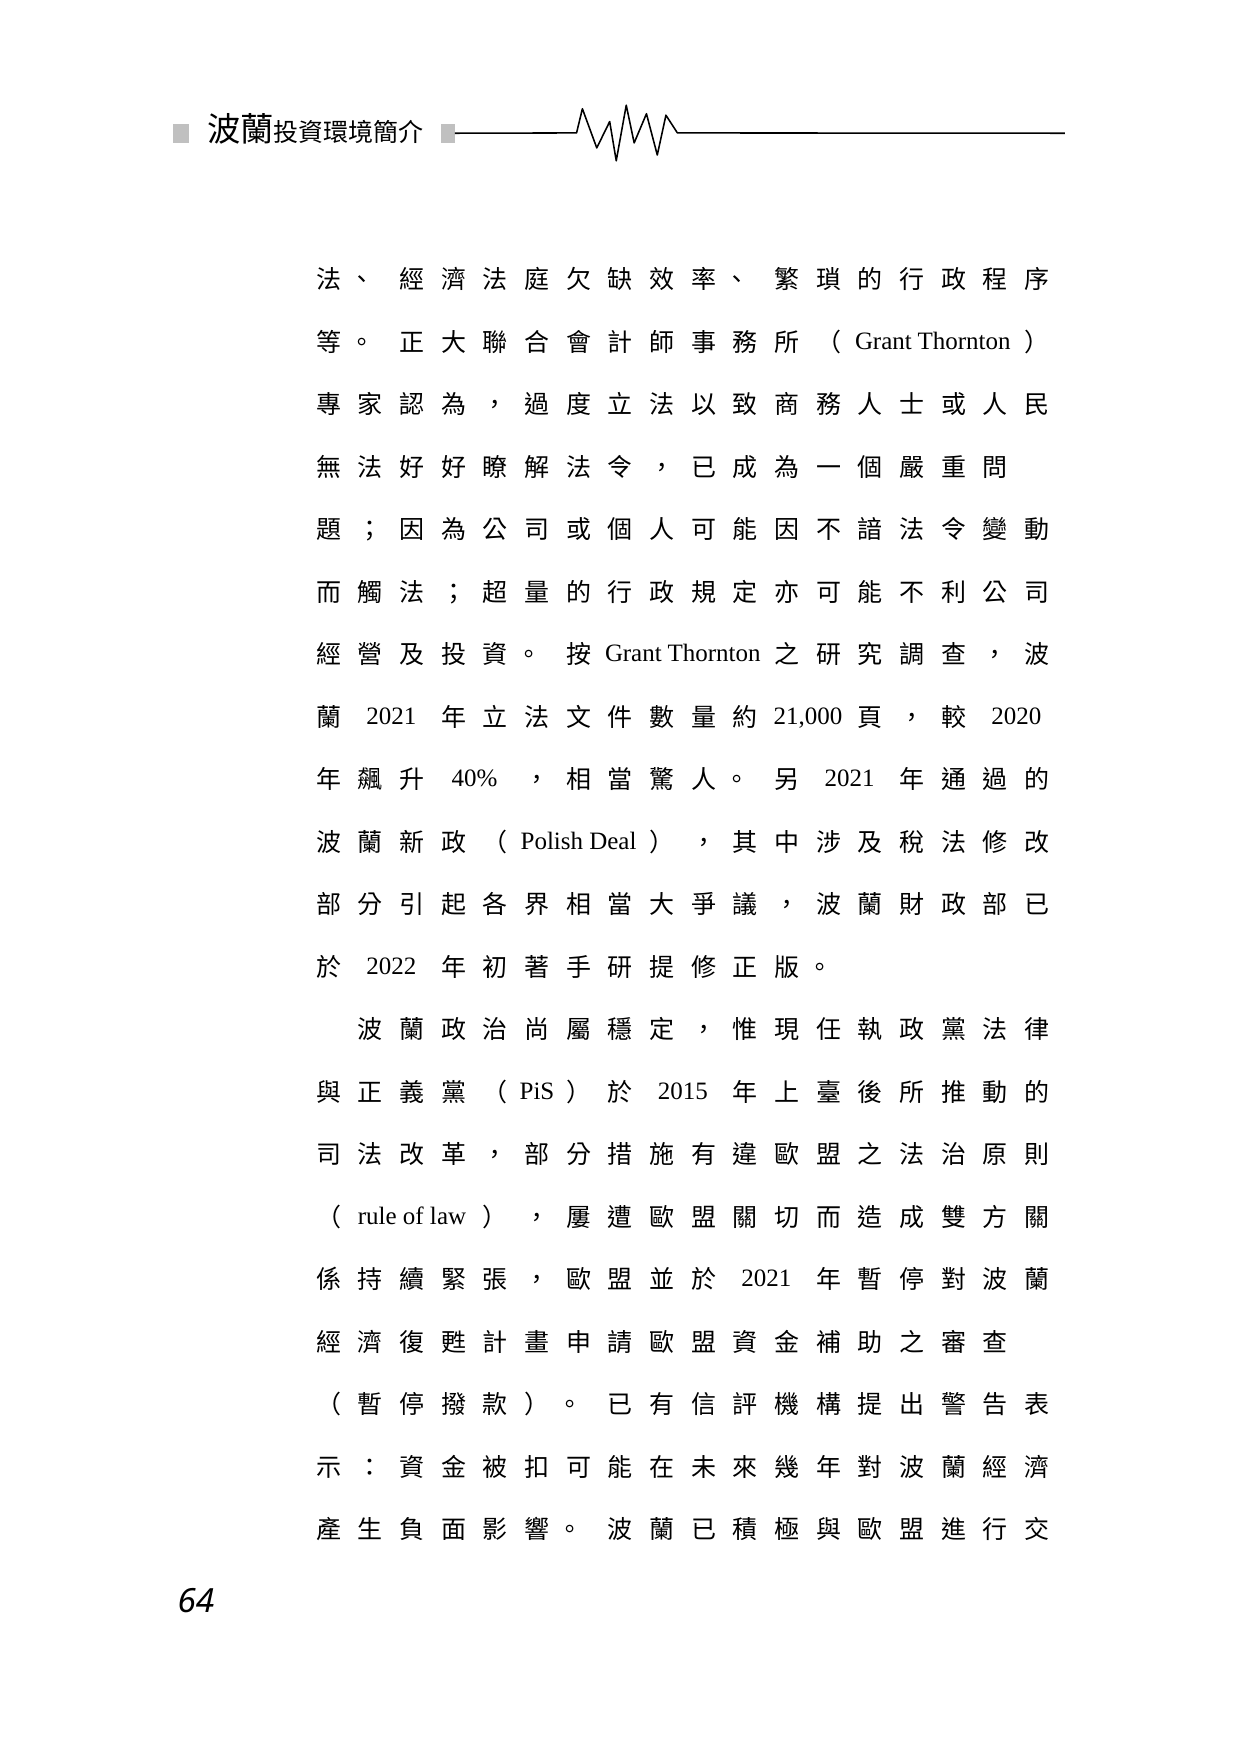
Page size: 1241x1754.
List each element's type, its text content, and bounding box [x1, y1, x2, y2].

text 波蘭政治尚屬穩定，惟現任執政黨法律與正義黨（PiS）於2015年上臺後所推動的司法改革，部分措施有違歐盟之法治原則（rule of law），屢遭歐盟關切而造成雙方關係持續緊張，歐盟並於2021年暫停對波蘭經濟復甦計畫申請歐盟資金補助之審查（暫停撥款）。已有信評機構提出警告表示：資金被扣可能在未來幾年對波蘭經濟產生負面影響。波蘭已積極與歐盟進行交 [281, 986, 1058, 1549]
text 法、經濟法庭欠缺效率、繁瑣的行政程序等。正大聯合會計師事務所（Grant Thornton）專家認為，過度立法以致商務人士或人民無法好好瞭解法令，已成為一個嚴重問題；因為公司或個人可能因不諳法令變動而觸法；超量的行政規定亦可能不利公司經營及投資。按Grant Thornton之研究調查，波蘭2021年立法文件數量約21,000頁，較2020年飆升40%，相當驚人。另2021年通過的波蘭新政（Polish Deal），其中涉及稅法修改部分引起各界相當大爭議，波蘭財政部已於2022年初著手研提修正版。 [281, 236, 1058, 986]
